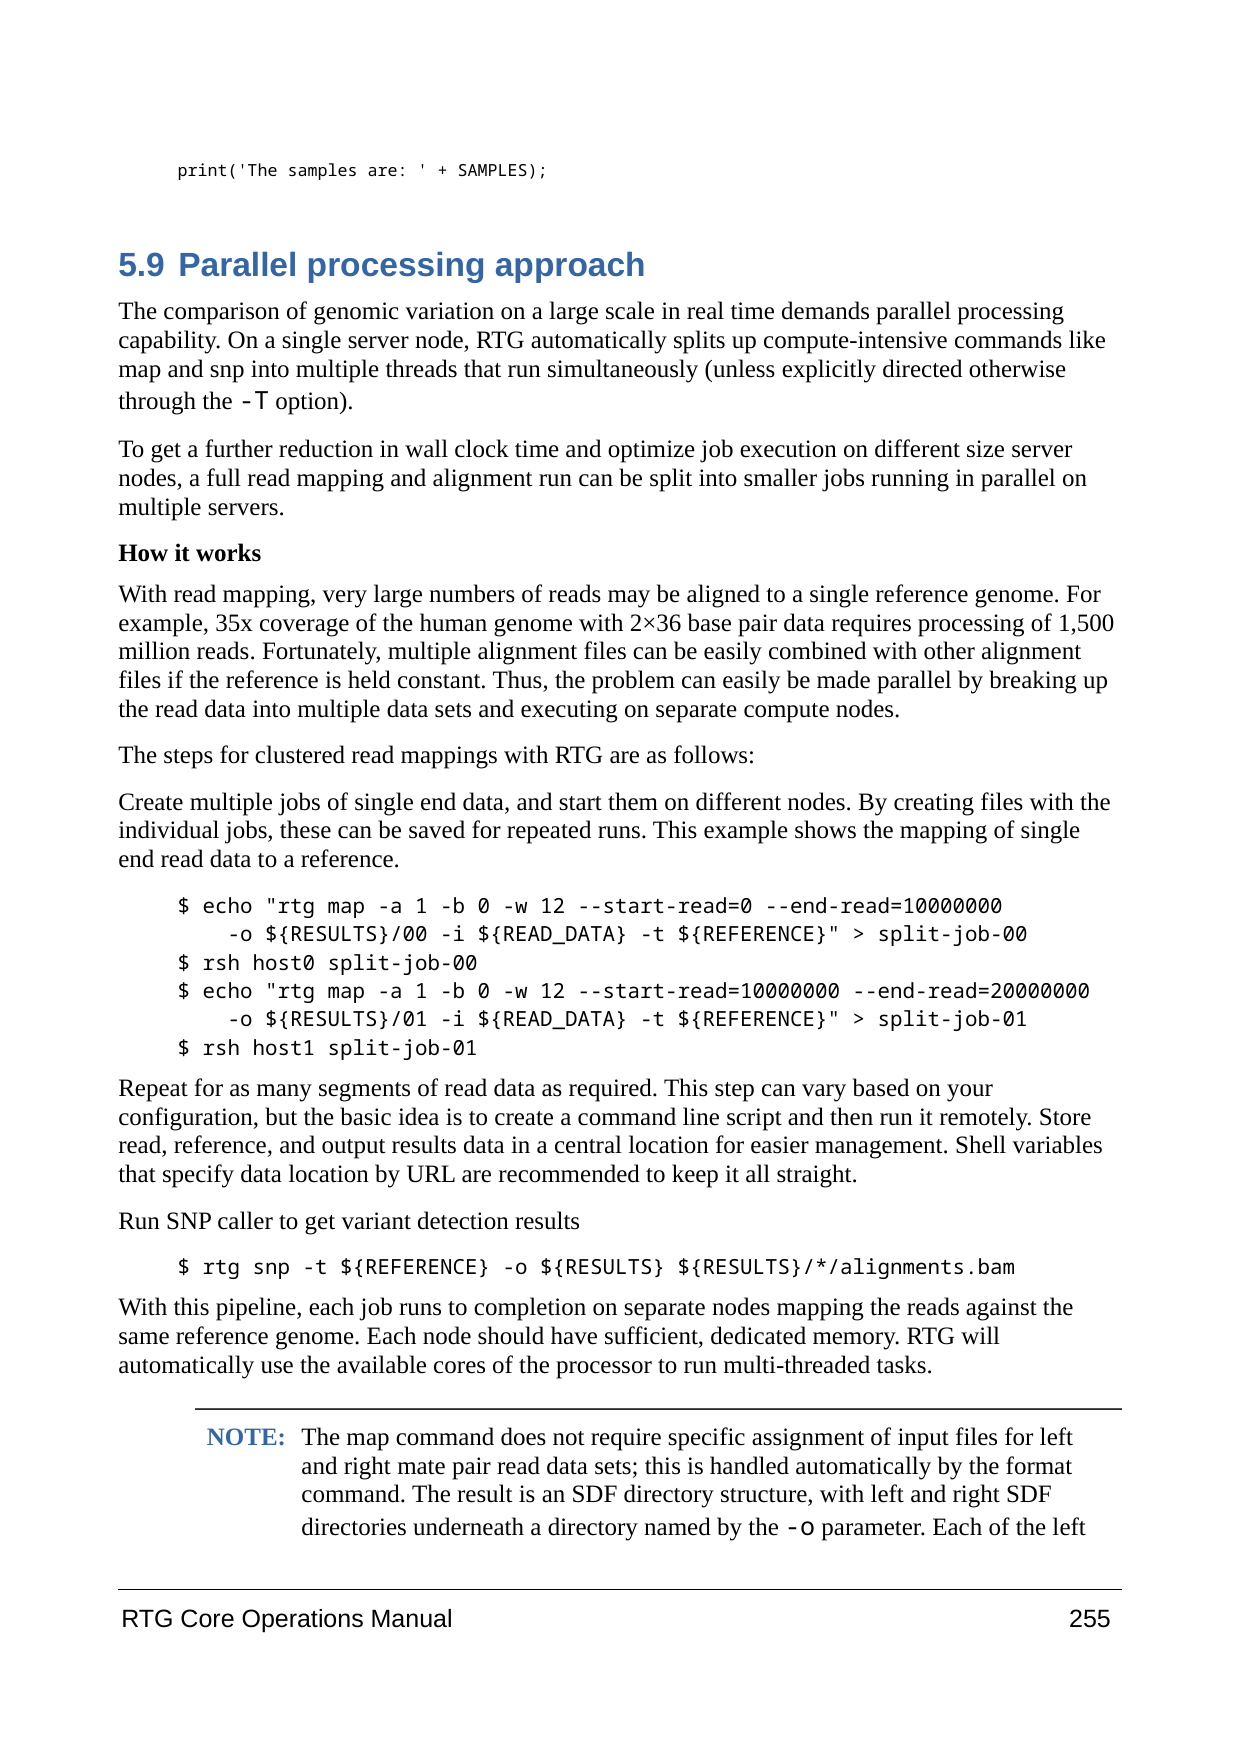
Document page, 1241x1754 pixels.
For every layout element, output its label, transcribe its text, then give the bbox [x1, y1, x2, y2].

text $ echo "rtg map -a 1 -b 0 -w 12 --start-read=10000000 --end-read=20000000 [177, 976, 1122, 1004]
text The steps for clustered read mappings with RTG are as follows: [118, 740, 1122, 769]
text $ echo "rtg map -a 1 -b 0 -w 12 --start-read=0 --end-read=10000000 [177, 891, 1122, 919]
text $ rsh host1 split-job-01 [177, 1033, 1122, 1061]
text -o ${RESULTS}/01 -i ${READ_DATA} -t ${REFERENCE}" > split-job-01 [177, 1004, 1122, 1033]
text NOTE: The map command does not require specific assignment of input files for left and right mate pair read data sets; this is handled automatically by the format command. The result is an SDF directory structure, with left and right SDF directories underneath a directory named by the -o parameter. Each of the left [195, 1411, 1122, 1554]
text To get a further reduction in wall clock time and optimize job execution on different size server nodes, a full read mapping and alignment run can be split into smaller jobs running in parallel on multiple servers. [118, 434, 1122, 521]
text $ rsh host0 split-job-00 [177, 948, 1122, 976]
subtitle How it works [118, 538, 1122, 567]
text Repeat for as many segments of read data as required. This step can vary based on your configuration, but the basic idea is to create a command line script and then run it remotely. Store read, reference, and output results data in a central location for easier management. Shell variables that specify data location by URL are recommended to keep it all straight. [118, 1073, 1122, 1188]
text $ rtg snp -t ${REFERENCE} -o ${RESULTS} ${RESULTS}/*/alignments.bam [177, 1252, 1122, 1281]
text With read mapping, very large numbers of reads may be aligned to a single reference genome. For example, 35x coverage of the human genome with 2×36 base pair data requires processing of 1,500 million reads. Fortunately, multiple alignment files can be easily combined with other alignment files if the reference is held constant. Thus, the problem can easily be made parallel by breaking up the read data into multiple data sets and executing on separate compute nodes. [118, 579, 1122, 723]
text print('The samples are: ' + SAMPLES); [177, 159, 1122, 181]
text Run SNP caller to get variant detection results [118, 1206, 1122, 1234]
text With this pipeline, each job runs to completion on separate nodes mapping the reads against the same reference genome. Each node should have sufficient, dedicated memory. RTG will automatically use the available cores of the processor to run multi-threaded tasks. [118, 1292, 1122, 1379]
subtitle Parallel processing approach [118, 245, 1122, 284]
text The comparison of genomic variation on a large scale in real time demands parallel processing capability. On a single server node, RTG automatically splits up compute-intensive commands like map and snp into multiple threads that run simultaneously (unless explicitly directed otherwise through the -T option). [118, 296, 1122, 417]
text -o ${RESULTS}/00 -i ${READ_DATA} -t ${REFERENCE}" > split-job-00 [177, 919, 1122, 948]
text Create multiple jobs of single end data, and start them on different nodes. By creating files with the individual jobs, these can be saved for repeated runs. This example shows the mapping of single end read data to a reference. [118, 787, 1122, 873]
